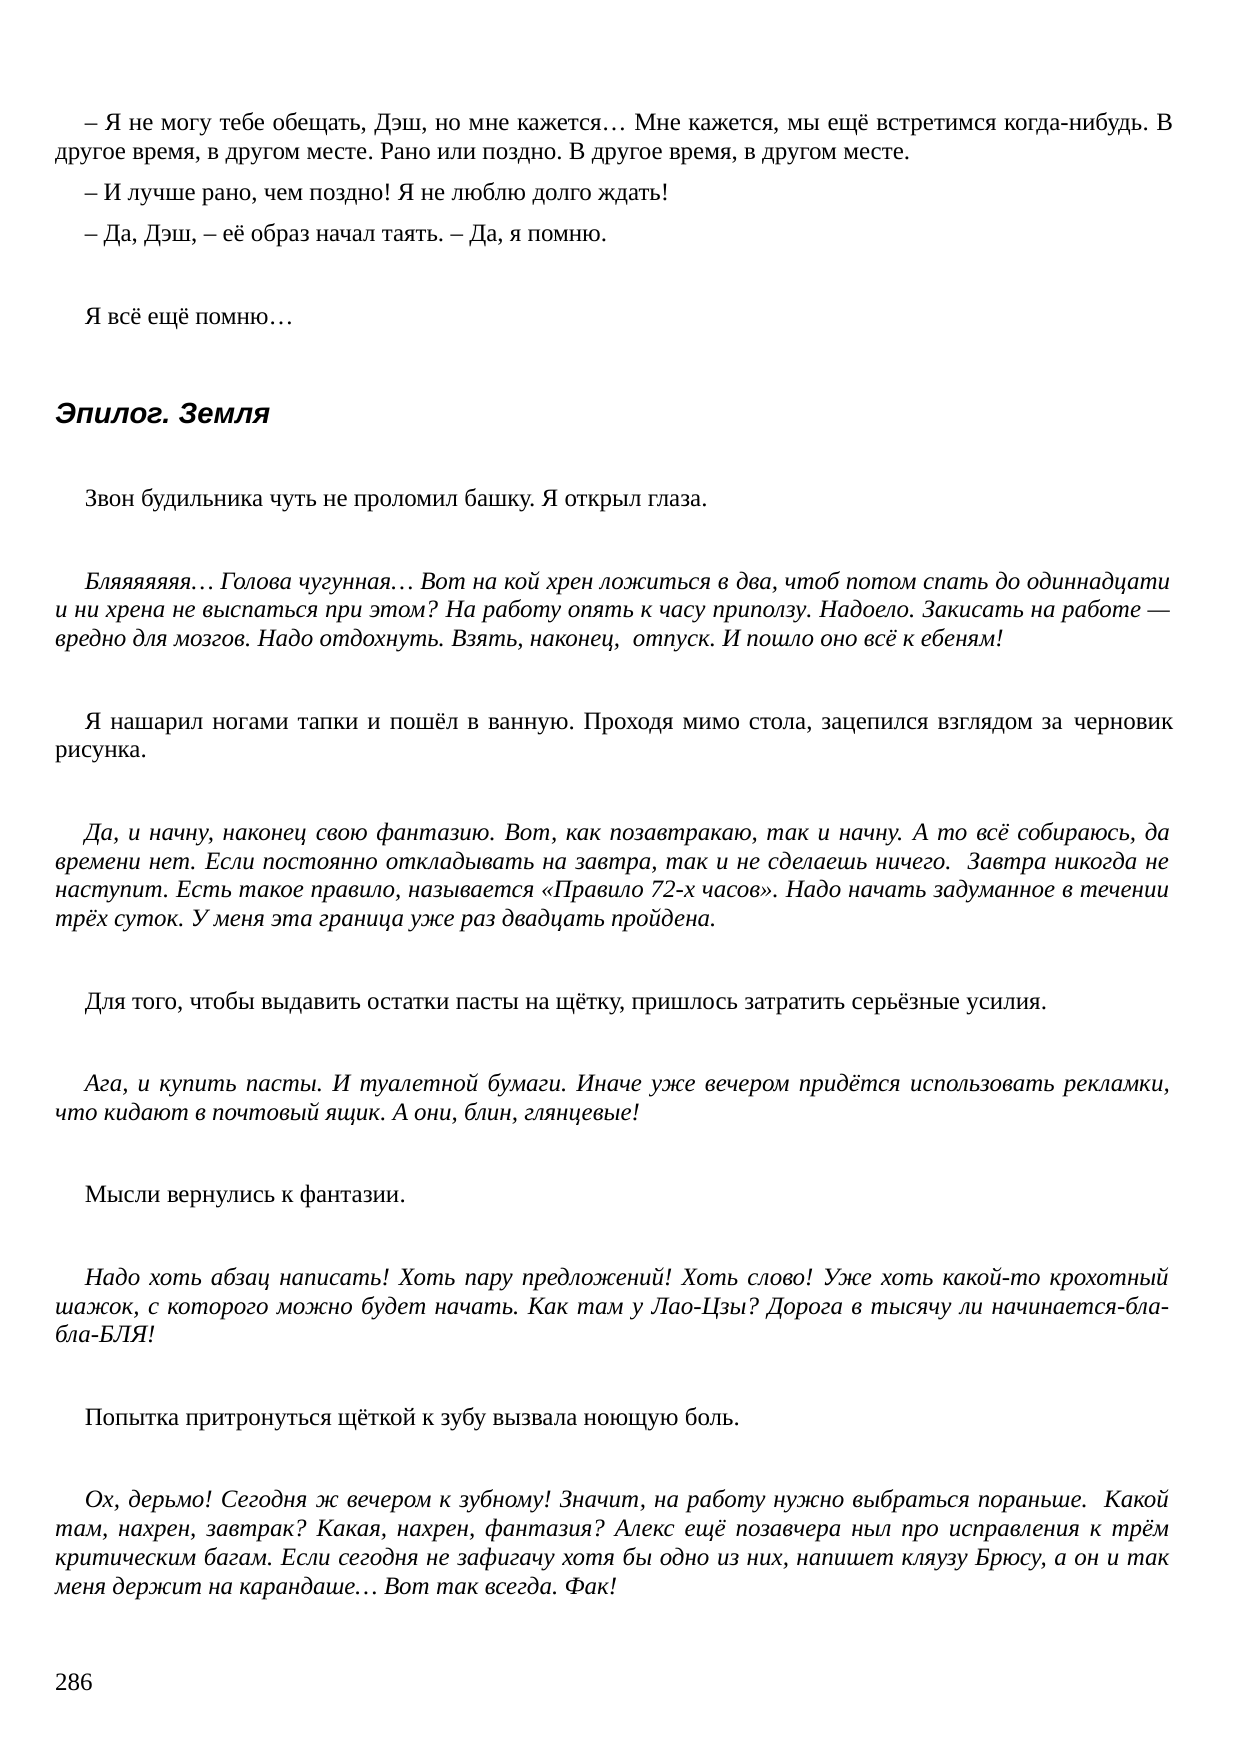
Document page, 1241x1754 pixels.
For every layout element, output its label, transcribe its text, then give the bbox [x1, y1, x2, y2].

text Звон будильника чуть не проломил башку. Я открыл глаза. [55, 483, 1173, 512]
text Мысли вернулись к фантазии. [55, 1179, 1173, 1208]
text – И лучше рано, чем поздно! Я не люблю долго ждать! [55, 177, 1173, 206]
text Бляяяяяяя… Голова чугунная… Вот на кой хрен ложиться в два, чтоб потом спать до одиннадцати и ни хрена не выспаться при этом? На работу опять к часу приползу. Надоело. Закисать на работе — вредно для мозгов. Надо отдохнуть. Взять, наконец, отпуск. И пошло оно всё к ебеням! [55, 566, 1173, 652]
text Ага, и купить пасты. И туалетной бумаги. Иначе уже вечером придётся использовать рекламки, что кидают в почтовый ящик. А они, блин, глянцевые! [55, 1068, 1173, 1126]
text Для того, чтобы выдавить остатки пасты на щётку, пришлось затратить серьёзные усилия. [55, 986, 1173, 1014]
text Ох, дерьмо! Сегодня ж вечером к зубному! Значит, на работу нужно выбраться пораньше. Какой там, нахрен, завтрак? Какая, нахрен, фантазия? Алекс ещё позавчера ныл про исправления к трём критическим багам. Если сегодня не зафигачу хотя бы одно из них, напишет кляузу Брюсу, а он и так меня держит на карандаше… Вот так всегда. Фак! [55, 1484, 1173, 1599]
text Я всё ещё помню… [55, 301, 1173, 330]
text – Я не могу тебе обещать, Дэш, но мне кажется… Мне кажется, мы ещё встретимся когда-нибудь. В другое время, в другом месте. Рано или поздно. В другое время, в другом месте. [55, 107, 1173, 165]
text Да, и начну, наконец свою фантазию. Вот, как позавтракаю, так и начну. А то всё собираюсь, да времени нет. Если постоянно откладывать на завтра, так и не сделаешь ничего. Завтра никогда не наступит. Есть такое правило, называется «Правило 72-х часов». Надо начать задуманное в течении трёх суток. У меня эта граница уже раз двадцать пройдена. [55, 817, 1173, 932]
text Надо хоть абзац написать! Хоть пару предложений! Хоть слово! Уже хоть какой-то крохотный шажок, с которого можно будет начать. Как там у Лао-Цзы? Дорога в тысячу ли начинается-бла-бла-БЛЯ! [55, 1262, 1173, 1348]
text Попытка притронуться щёткой к зубу вызвала ноющую боль. [55, 1402, 1173, 1431]
text Я нашарил ногами тапки и пошёл в ванную. Проходя мимо стола, зацепился взглядом за черновик рисунка. [55, 706, 1173, 763]
text – Да, Дэш, – её образ начал таять. – Да, я помню. [55, 218, 1173, 247]
subtitle Эпилог. Земля [55, 396, 1173, 429]
